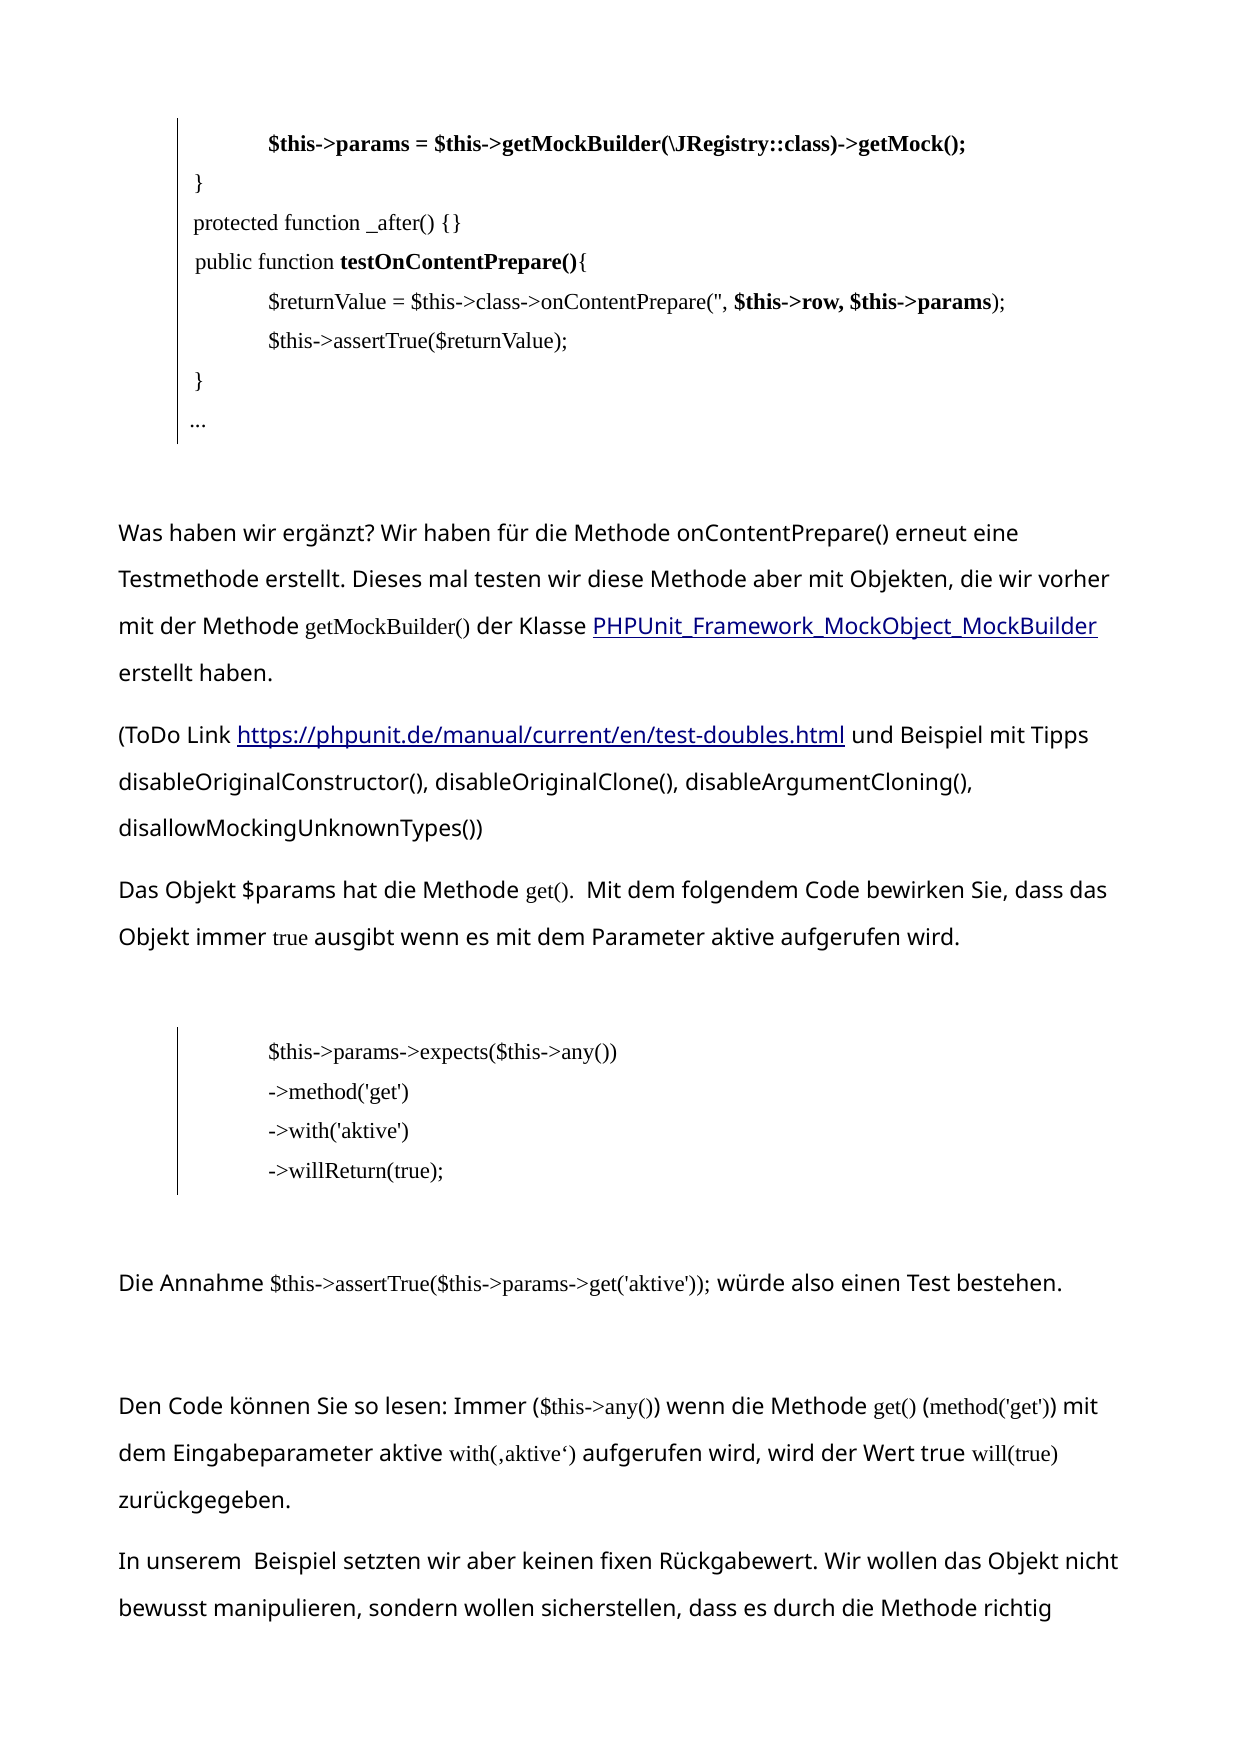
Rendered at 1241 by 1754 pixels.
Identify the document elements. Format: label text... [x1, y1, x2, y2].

text $this->params->expects($this->any()) ->method('get') ->with('aktive') ->willReturn(true); [178, 1027, 1122, 1195]
text Die Annahme $this->assertTrue($this->params->get('aktive')); würde also einen Test bestehen. [118, 1267, 1122, 1298]
text Den Code können Sie so lesen: Immer ($this->any()) wenn die Methode get() (method('get')) mit dem Eingabeparameter aktive with(‚aktive‘) aufgerufen wird, wird der Wert true will(true) zurückgegeben. [118, 1390, 1122, 1515]
text (ToDo Link https://phpunit.de/manual/current/en/test-doubles.html und Beispiel mit Tipps disableOriginalConstructor(), disableOriginalClone(), disableArgumentCloning(), disallowMockingUnknownTypes()) [118, 719, 1122, 844]
text $this->params = $this->getMockBuilder(\JRegistry::class)->getMock(); } protected function _after() {} public function testOnContentPrepare(){ $returnValue = $this->class->onContentPrepare('', $this->row, $this->params); $this->assertTrue($returnValue); } ... [178, 118, 1122, 444]
text Was haben wir ergänzt? Wir haben für die Methode onContentPrepare() erneut eine Testmethode erstellt. Dieses mal testen wir diese Methode aber mit Objekten, die wir vorher mit der Methode getMockBuilder() der Klasse PHPUnit_Framework_MockObject_MockBuilder erstellt haben. [118, 517, 1122, 688]
text In unserem Beispiel setzten wir aber keinen fixen Rückgabewert. Wir wollen das Objekt nicht bewusst manipulieren, sondern wollen sicherstellen, dass es durch die Methode richtig [118, 1545, 1122, 1623]
text Das Objekt $params hat die Methode get(). Mit dem folgendem Code bewirken Sie, dass das Objekt immer true ausgibt wenn es mit dem Parameter aktive aufgerufen wird. [118, 874, 1122, 952]
